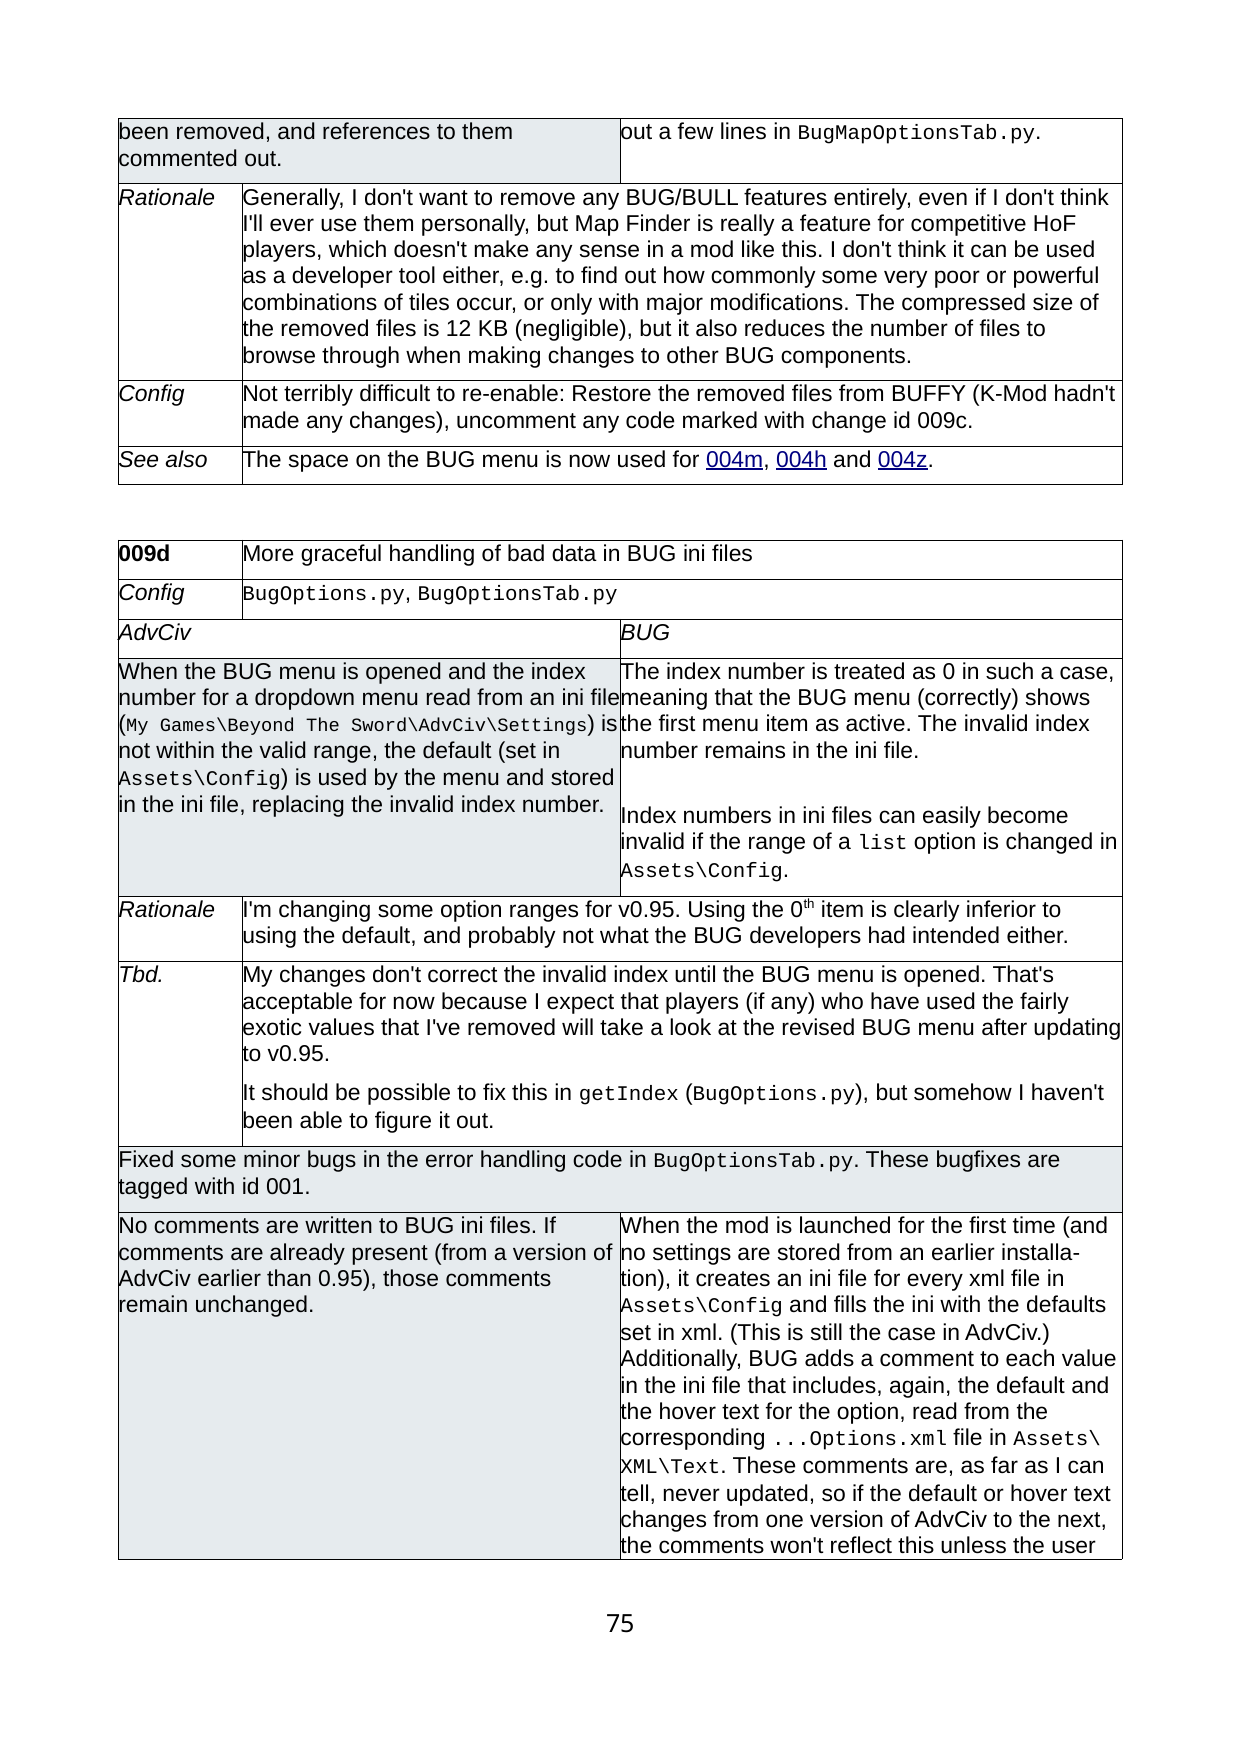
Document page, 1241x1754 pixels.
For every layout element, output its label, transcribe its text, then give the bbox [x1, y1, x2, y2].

table_cell Rationale [119, 184, 242, 380]
table_cell The space on the BUG menu is now used for 004m, 004h and 004z. [243, 447, 1122, 484]
table_header More graceful handling of bad data in BUG ini files [243, 541, 1122, 578]
table_cell When the BUG menu is opened and the index number for a dropdown menu read from an ini file (My Games\Beyond The Sword\AdvCiv\Settings) is not within the valid range, the default (set in Assets\Config) is used by the menu and stored in the ini file, replacing the invalid index number. [119, 659, 620, 896]
table_cell No comments are written to BUG ini files. If comments are already present (from a version of AdvCiv earlier than 0.95), those comments remain unchanged. [119, 1213, 620, 1559]
table_cell Generally, I don't want to remove any BUG/BULL features entirely, even if I don't think I'll ever use them personally, but Map Finder is really a feature for competitive HoF players, which doesn't make any sense in a mod like this. I don't think it can be used as a developer tool either, e.g. to find out how commonly some very poor or powerful combinations of tiles occur, or only with major modifications. The compressed size of the removed files is 12 KB (negligible), but it also reduces the number of files to browse through when making changes to other BUG components. [243, 184, 1122, 380]
table_cell Config [119, 381, 242, 446]
table_cell Config [119, 580, 242, 619]
table_cell Rationale [119, 897, 242, 961]
table_cell Fixed some minor bugs in the error handling code in BugOptionsTab.py. These bugfixes are tagged with id 001. [119, 1147, 1122, 1212]
table_cell been removed, and references to them commented out. [119, 119, 620, 183]
table_cell See also [119, 447, 242, 484]
table_cell My changes don't correct the invalid index until the BUG menu is opened. That's acceptable for now because I expect that players (if any) who have used the fairly exotic values that I've removed will take a look at the revised BUG menu after updating to v0.95. It should be possible to fix this in getIndex (BugOptions.py), but somehow I haven't been able to figure it out. [243, 962, 1122, 1146]
table_cell Not terribly difficult to re-enable: Restore the removed files from BUFFY (K-Mod hadn't made any changes), uncomment any code marked with change id 009c. [243, 381, 1122, 446]
table_cell The index number is treated as 0 in such a case, meaning that the BUG menu (correctly) shows the first menu item as active. The invalid index number remains in the ini file. Index numbers in ini files can easily become invalid if the range of a list option is changed in Assets\Config. [621, 659, 1122, 896]
table_cell When the mod is launched for the first time (and no settings are stored from an earlier installa­tion), it creates an ini file for every xml file in Assets\Config and fills the ini with the defaults set in xml. (This is still the case in AdvCiv.) Additionally, BUG adds a comment to each value in the ini file that includes, again, the default and the hover text for the option, read from the corresponding ...Options.xml file in Assets\XML\Text. These comments are, as far as I can tell, never updated, so if the default or hover text changes from one version of AdvCiv to the next, the comments won't reflect this unless the user [621, 1213, 1122, 1559]
table_header 009d [119, 541, 242, 578]
table_cell BUG [621, 620, 1122, 657]
table_cell BugOptions.py, BugOptionsTab.py [243, 580, 1122, 619]
table_cell out a few lines in BugMapOptionsTab.py. [621, 119, 1122, 183]
table_cell AdvCiv [119, 620, 620, 657]
table_cell Tbd. [119, 962, 242, 1146]
table_cell I'm changing some option ranges for v0.95. Using the 0th item is clearly inferior to using the default, and probably not what the BUG developers had intended either. [243, 897, 1122, 961]
